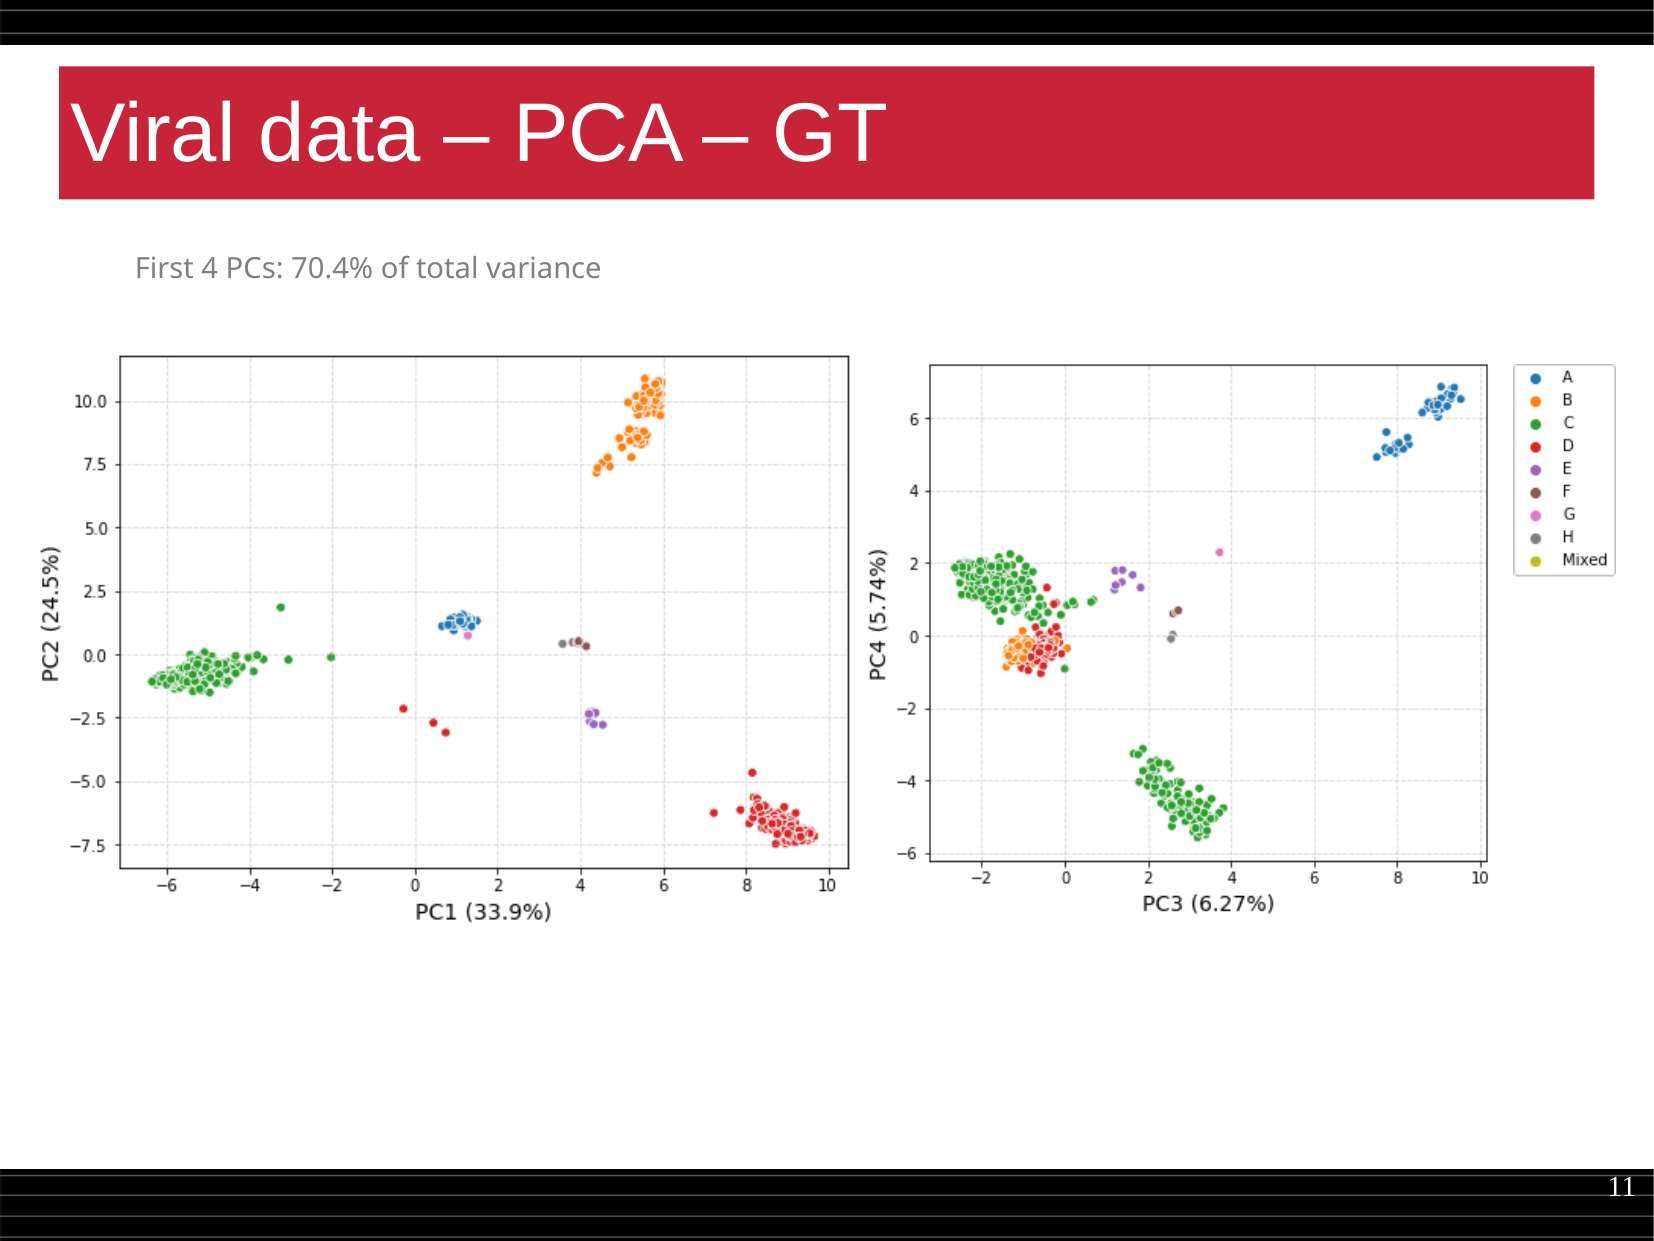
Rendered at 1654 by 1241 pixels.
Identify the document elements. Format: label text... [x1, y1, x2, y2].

title Viral data – PCA – GT [59, 66, 1595, 200]
picture [0, 0, 1654, 45]
picture [30, 345, 1625, 935]
picture [0, 1169, 1654, 1241]
text_box First 4 PCs: 70.4% of total variance [120, 240, 826, 324]
